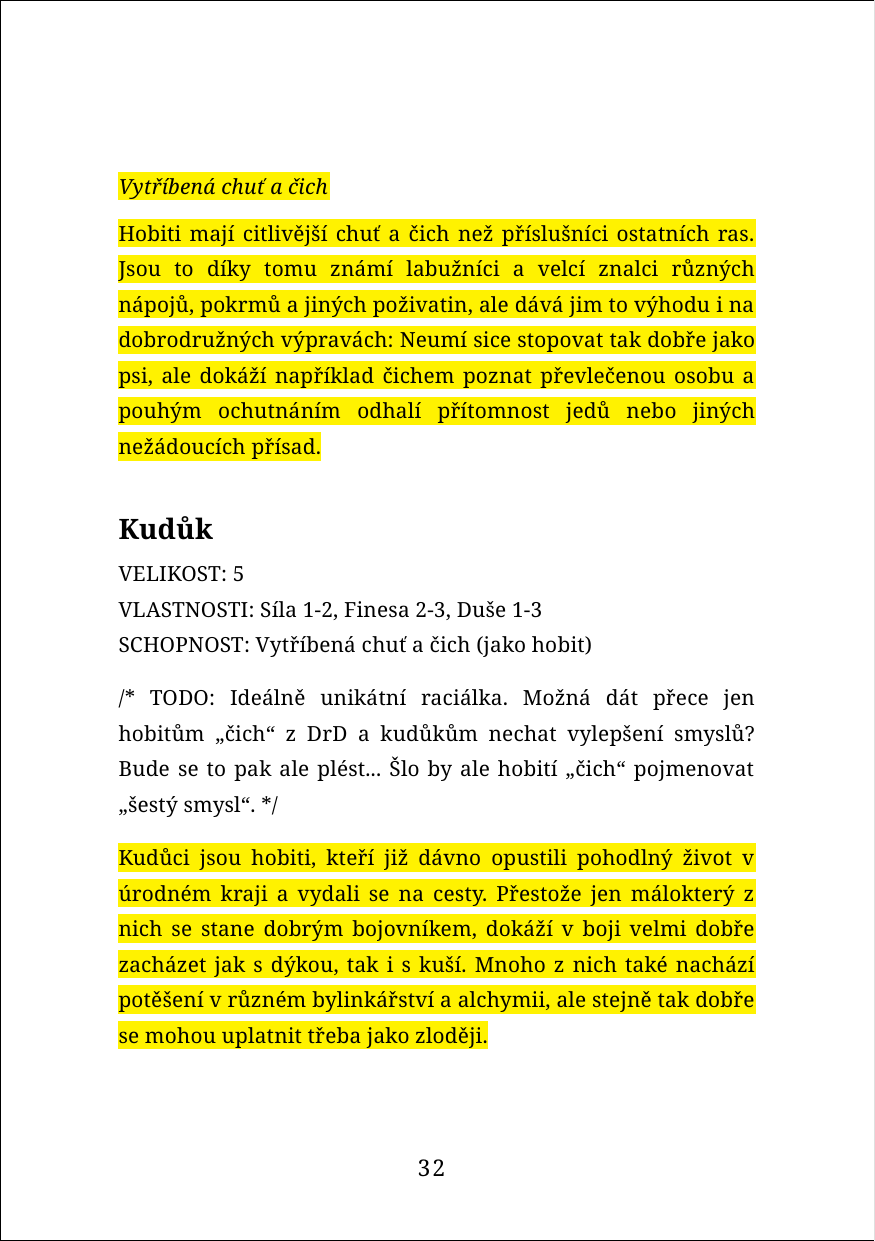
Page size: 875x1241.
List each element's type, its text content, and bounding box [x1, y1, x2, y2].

text Hobiti mají citlivější chuť a čich než příslušníci ostatních ras. Jsou to díky tomu známí labužníci a velcí znalci různých nápojů, pokrmů a jiných poživatin, ale dává jim to výhodu i na dobrodružných výpravách: Neumí sice stopovat tak dobře jako psi, ale dokáží například čichem poznat převlečenou osobu a pouhým ochutnáním odhalí přítomnost jedů nebo jiných nežádoucích přísad. [118, 219, 756, 461]
text Vytříbená chuť a čich [118, 172, 756, 200]
text VELIKOST: 5 VLASTNOSTI: Síla 1-2, Finesa 2-3, Duše 1-3 SCHOPNOST: Vytříbená chuť a čich (jako hobit) [118, 559, 756, 659]
subtitle Kudůk [118, 509, 756, 547]
text /* TODO: Ideálně unikátní raciálka. Možná dát přece jen hobitům „čich“ z DrD a kudůkům nechat vylepšení smyslů? Bude se to pak ale plést... Šlo by ale hobití „čich“ pojmenovat „šestý smysl“. */ [118, 683, 756, 818]
text Kudůci jsou hobiti, kteří již dávno opustili pohodlný život v úrodném kraji a vydali se na cesty. Přestože jen málokterý z nich se stane dobrým bojovníkem, dokáží v boji velmi dobře zacházet jak s dýkou, tak i s kuší. Mnoho z nich také nachází potěšení v různém bylinkářství a alchymii, ale stejně tak dobře se mohou uplatnit třeba jako zloději. [118, 843, 756, 1049]
